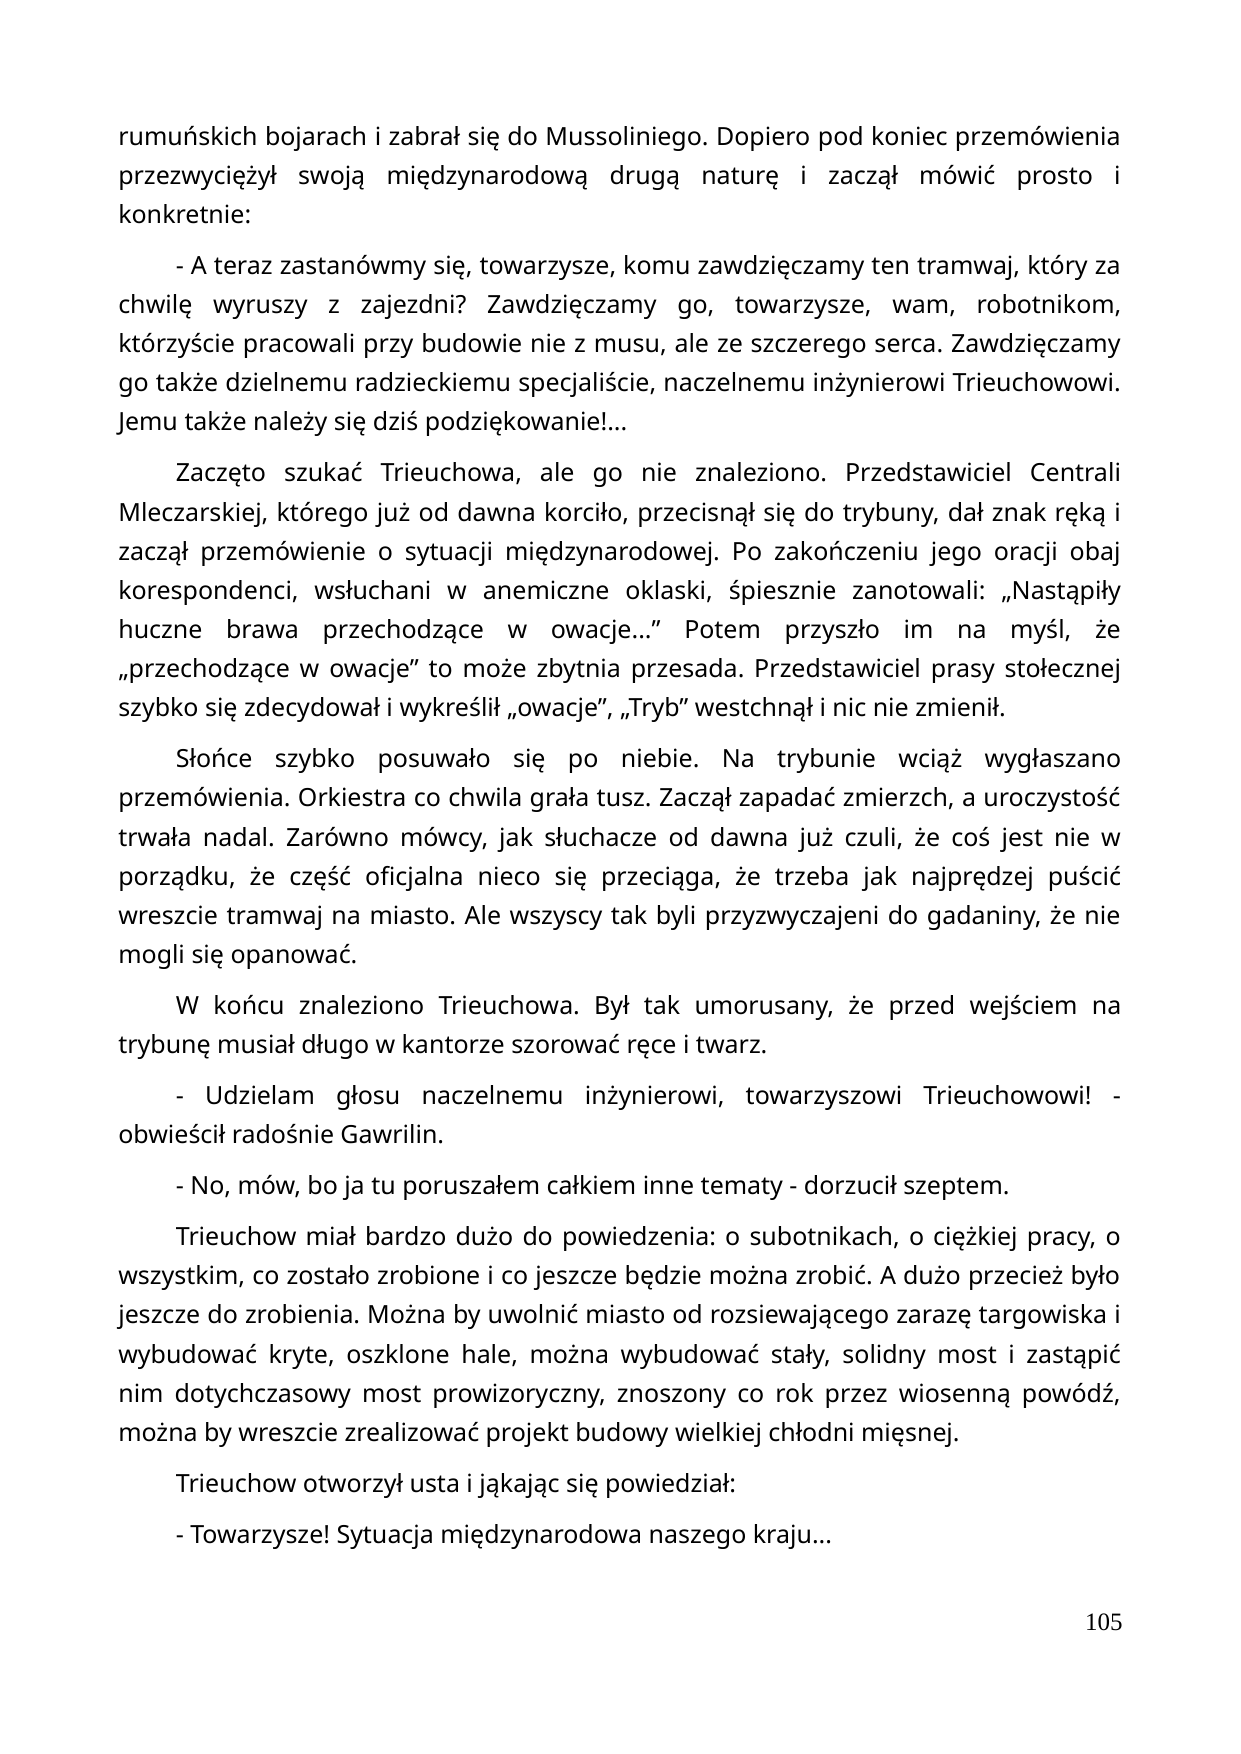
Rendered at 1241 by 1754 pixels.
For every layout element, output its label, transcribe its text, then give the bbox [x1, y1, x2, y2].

text - No, mów, bo ja tu poruszałem całkiem inne tematy - dorzucił szeptem. [118, 1168, 1122, 1202]
text - Towarzysze! Sytuacja międzynarodowa naszego kraju... [118, 1517, 1122, 1551]
text W końcu znaleziono Trieuchowa. Był tak umorusany, że przed wejściem na trybunę musiał długo w kantorze szorować ręce i twarz. [118, 988, 1122, 1061]
text Trieuchow miał bardzo dużo do powiedzenia: o subotnikach, o ciężkiej pracy, o wszystkim, co zostało zrobione i co jeszcze będzie można zrobić. A dużo przecież było jeszcze do zrobienia. Można by uwolnić miasto od rozsiewającego zarazę targowiska i wybudować kryte, oszklone hale, można wybudować stały, solidny most i zastąpić nim dotychczasowy most prowizoryczny, znoszony co rok przez wiosenną powódź, można by wreszcie zrealizować projekt budowy wielkiej chłodni mięsnej. [118, 1219, 1122, 1449]
text rumuńskich bojarach i zabrał się do Mussoliniego. Dopiero pod koniec przemówienia przezwyciężył swoją międzynarodową drugą naturę i zaczął mówić prosto i konkretnie: [118, 118, 1122, 231]
text - A teraz zastanówmy się, towarzysze, komu zawdzięczamy ten tramwaj, który za chwilę wyruszy z zajezdni? Zawdzięczamy go, towarzysze, wam, robotnikom, którzyście pracowali przy budowie nie z musu, ale ze szczerego serca. Zawdzięczamy go także dzielnemu radzieckiemu specjaliście, naczelnemu inżynierowi Trieuchowowi. Jemu także należy się dziś podziękowanie!... [118, 247, 1122, 438]
text Słońce szybko posuwało się po niebie. Na trybunie wciąż wygłaszano przemówienia. Orkiestra co chwila grała tusz. Zaczął zapadać zmierzch, a uroczystość trwała nadal. Zarówno mówcy, jak słuchacze od dawna już czuli, że coś jest nie w porządku, że część oficjalna nieco się przeciąga, że trzeba jak najprędzej puścić wreszcie tramwaj na miasto. Ale wszyscy tak byli przyzwyczajeni do gadaniny, że nie mogli się opanować. [118, 741, 1122, 971]
text Trieuchow otworzył usta i jąkając się powiedział: [118, 1466, 1122, 1500]
text - Udzielam głosu naczelnemu inżynierowi, towarzyszowi Trieuchowowi! - obwieścił radośnie Gawrilin. [118, 1078, 1122, 1151]
text Zaczęto szukać Trieuchowa, ale go nie znaleziono. Przedstawiciel Centrali Mleczarskiej, którego już od dawna korciło, przecisnął się do trybuny, dał znak ręką i zaczął przemówienie o sytuacji międzynarodowej. Po zakończeniu jego oracji obaj korespondenci, wsłuchani w anemiczne oklaski, śpiesznie zanotowali: „Nastąpiły huczne brawa przechodzące w owacje...” Potem przyszło im na myśl, że „przechodzące w owacje” to może zbytnia przesada. Przedstawiciel prasy stołecznej szybko się zdecydował i wykreślił „owacje”, „Tryb” westchnął i nic nie zmienił. [118, 455, 1122, 724]
